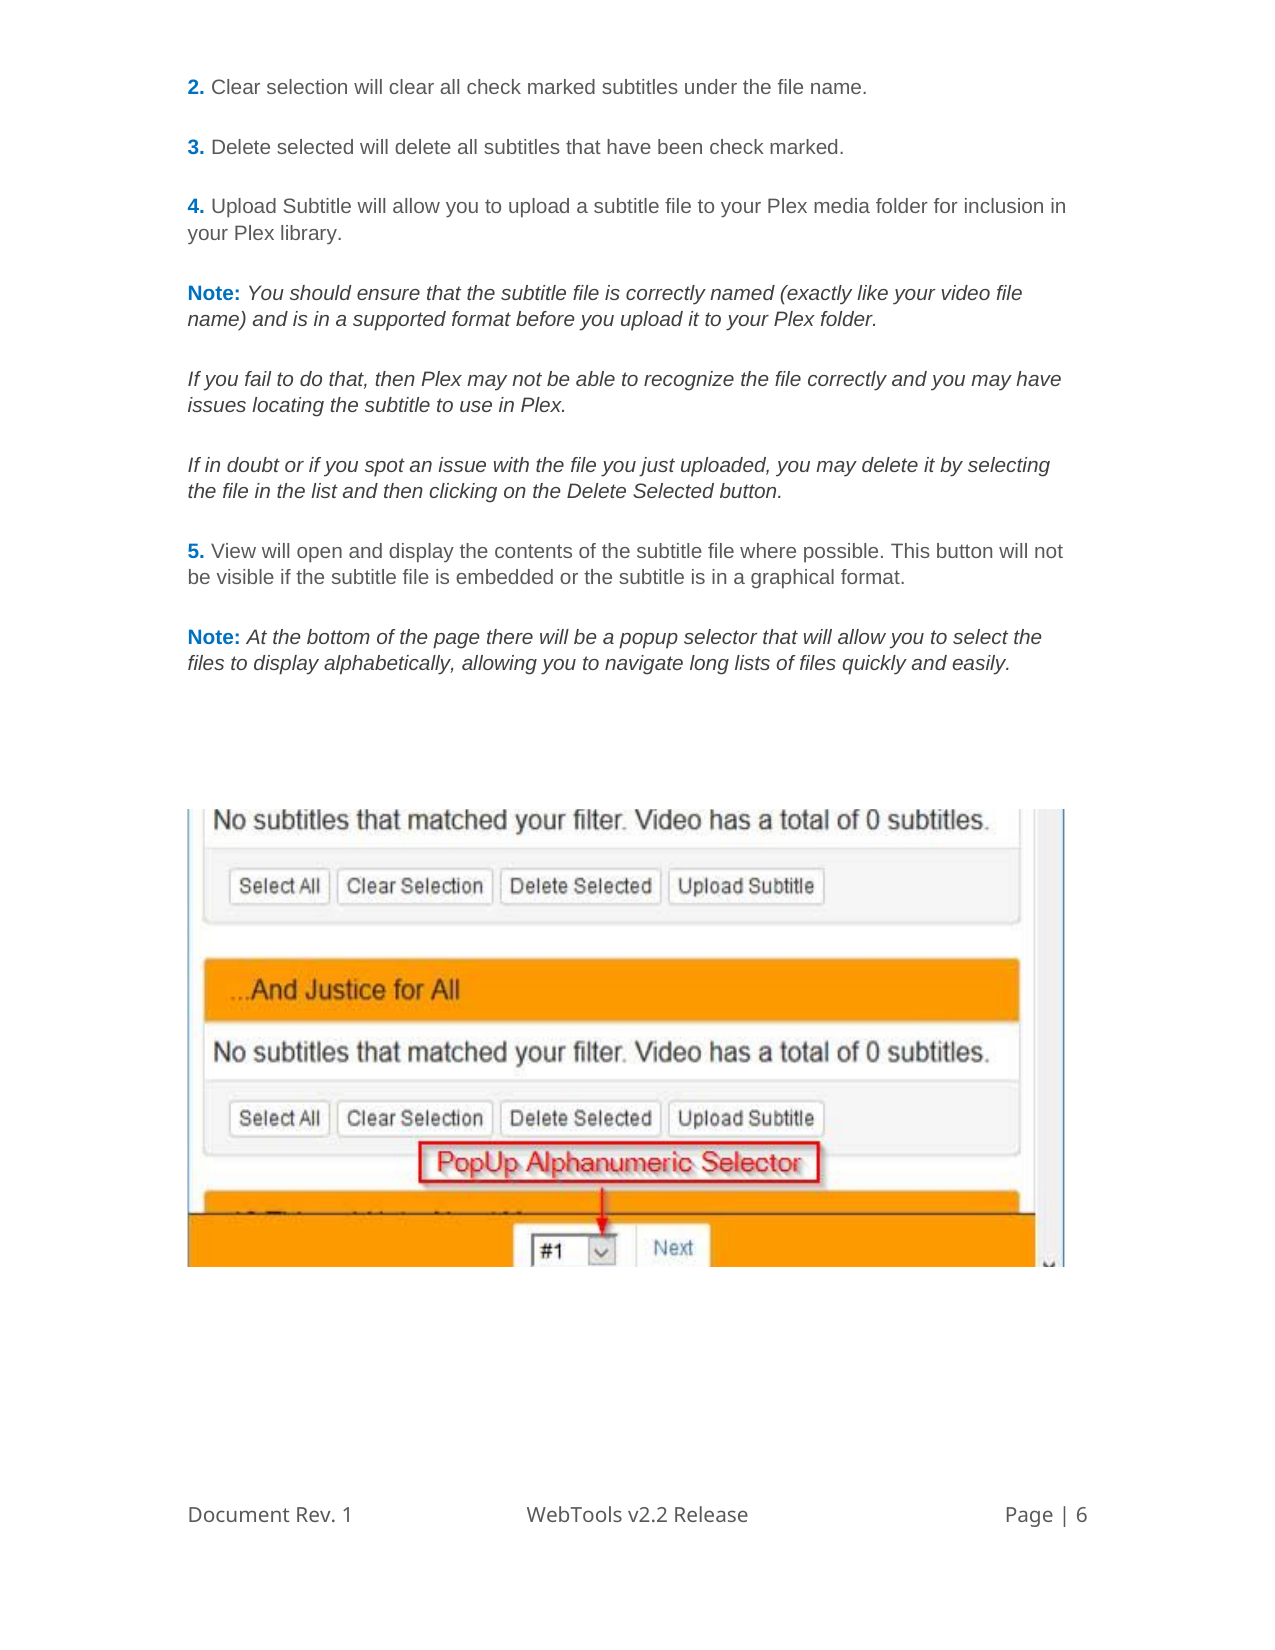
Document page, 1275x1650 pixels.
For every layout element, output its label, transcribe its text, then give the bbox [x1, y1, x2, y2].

text If you fail to do that, then Plex may not be able to recognize the file correctly and you may have issues locating the subtitle to use in Plex. [187, 366, 1087, 417]
text Note: You should ensure that the subtitle file is correctly named (exactly like your video file name) and is in a supported format before you upload it to your Plex folder. [187, 280, 1087, 331]
text 4. Upload Subtitle will allow you to upload a subtitle file to your Plex media folder for inclusion in your Plex library. [187, 194, 1087, 245]
text If in doubt or if you spot an issue with the file you just uploaded, you may delete it by selecting the file in the list and then clicking on the Delete Selected button. [187, 452, 1087, 503]
text 2. Clear selection will clear all check marked subtitles under the file name. [187, 75, 1087, 99]
text 5. View will open and display the contents of the subtitle file where possible. This button will not be visible if the subtitle file is embedded or the subtitle is in a graphical format. [187, 538, 1087, 589]
text 3. Delete selected will delete all subtitles that have been check marked. [187, 135, 1087, 159]
text Note: At the bottom of the page there will be a popup selector that will allow you to select the files to display alphabetically, allowing you to navigate long lists of files quickly and easily. [187, 624, 1087, 675]
